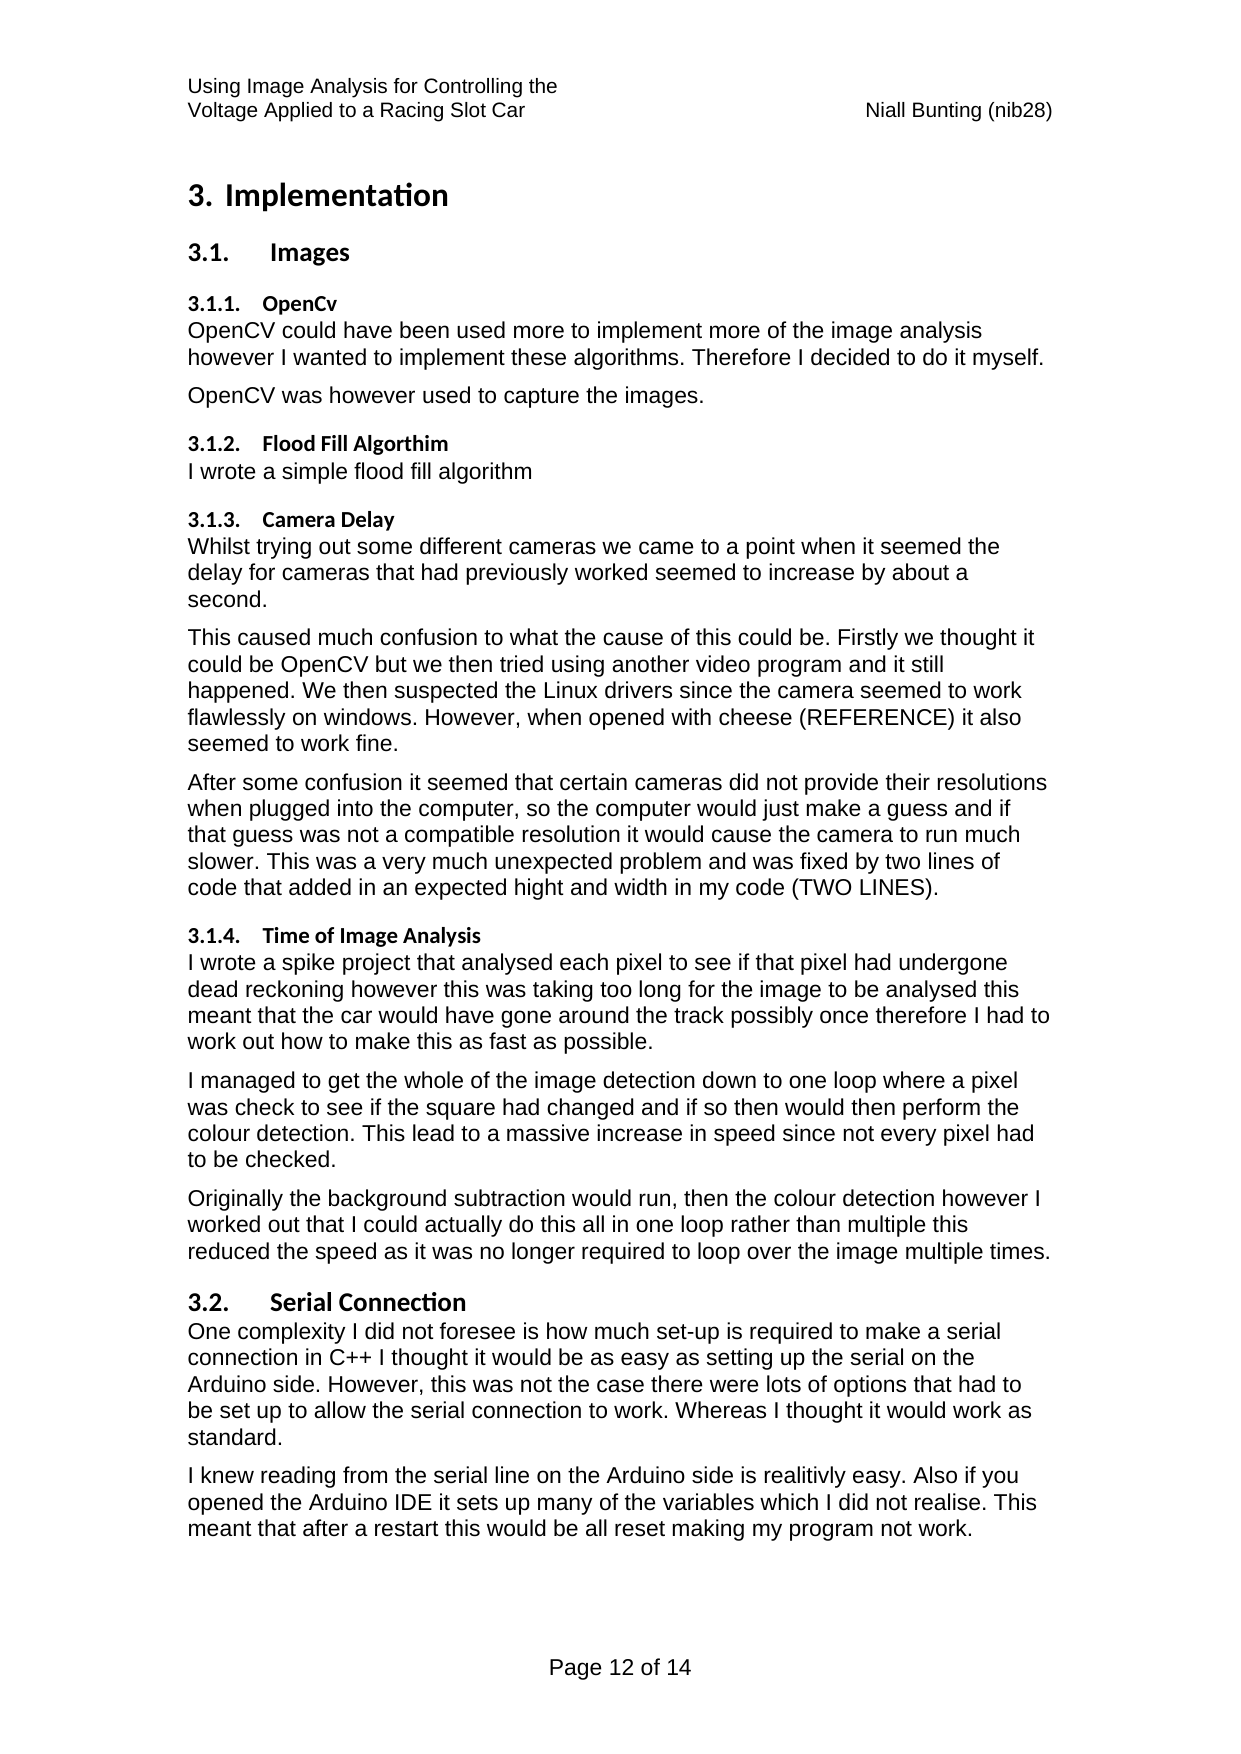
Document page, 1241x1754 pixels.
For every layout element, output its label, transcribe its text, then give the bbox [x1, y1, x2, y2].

text One complexity I did not foresee is how much set-up is required to make a serial connection in C++ I thought it would be as easy as setting up the serial on the Arduino side. However, this was not the case there were lots of options that had to be set up to allow the serial connection to work. Whereas I thought it would work as standard. [187, 1318, 1053, 1450]
text OpenCV was however used to capture the images. [187, 382, 1053, 409]
subtitle Images [187, 235, 1053, 268]
subtitle Time of Image Analysis [187, 921, 1053, 949]
subtitle Serial Connection [187, 1285, 1053, 1318]
text After some confusion it seemed that certain cameras did not provide their resolutions when plugged into the computer, so the computer would just make a guess and if that guess was not a compatible resolution it would cause the camera to run much slower. This was a very much unexpected problem and was fixed by two lines of code that added in an expected hight and width in my code (TWO LINES). [187, 769, 1053, 900]
text Originally the background subtraction would run, then the colour detection however I worked out that I could actually do this all in one loop rather than multiple this reduced the speed as it was no longer required to loop over the image multiple times. [187, 1185, 1053, 1264]
subtitle Camera Delay [187, 505, 1053, 533]
text I managed to get the whole of the image detection down to one loop where a pixel was check to see if the square had changed and if so then would then perform the colour detection. This lead to a massive increase in speed since not every pixel had to be checked. [187, 1067, 1053, 1173]
text Whilst trying out some different cameras we came to a point when it seemed the delay for cameras that had previously worked seemed to increase by about a second. [187, 533, 1053, 612]
subtitle Implementation [187, 174, 1053, 214]
subtitle Flood Fill Algorthim [187, 429, 1053, 458]
text This caused much confusion to what the cause of this could be. Firstly we thought it could be OpenCV but we then tried using another video program and it still happened. We then suspected the Linux drivers since the camera seemed to work flawlessly on windows. However, when opened with cheese (REFERENCE) it also seemed to work fine. [187, 624, 1053, 756]
text OpenCV could have been used more to implement more of the image analysis however I wanted to implement these algorithms. Therefore I decided to do it myself. [187, 317, 1053, 370]
text I knew reading from the serial line on the Arduino side is realitivly easy. Also if you opened the Arduino IDE it sets up many of the variables which I did not realise. This meant that after a restart this would be all reset making my program not work. [187, 1462, 1053, 1541]
text I wrote a spike project that analysed each pixel to see if that pixel had undergone dead reckoning however this was taking too long for the image to be analysed this meant that the car would have gone around the track possibly once therefore I had to work out how to make this as fast as possible. [187, 949, 1053, 1055]
text I wrote a simple flood fill algorithm [187, 458, 1053, 484]
subtitle OpenCv [187, 289, 1053, 317]
